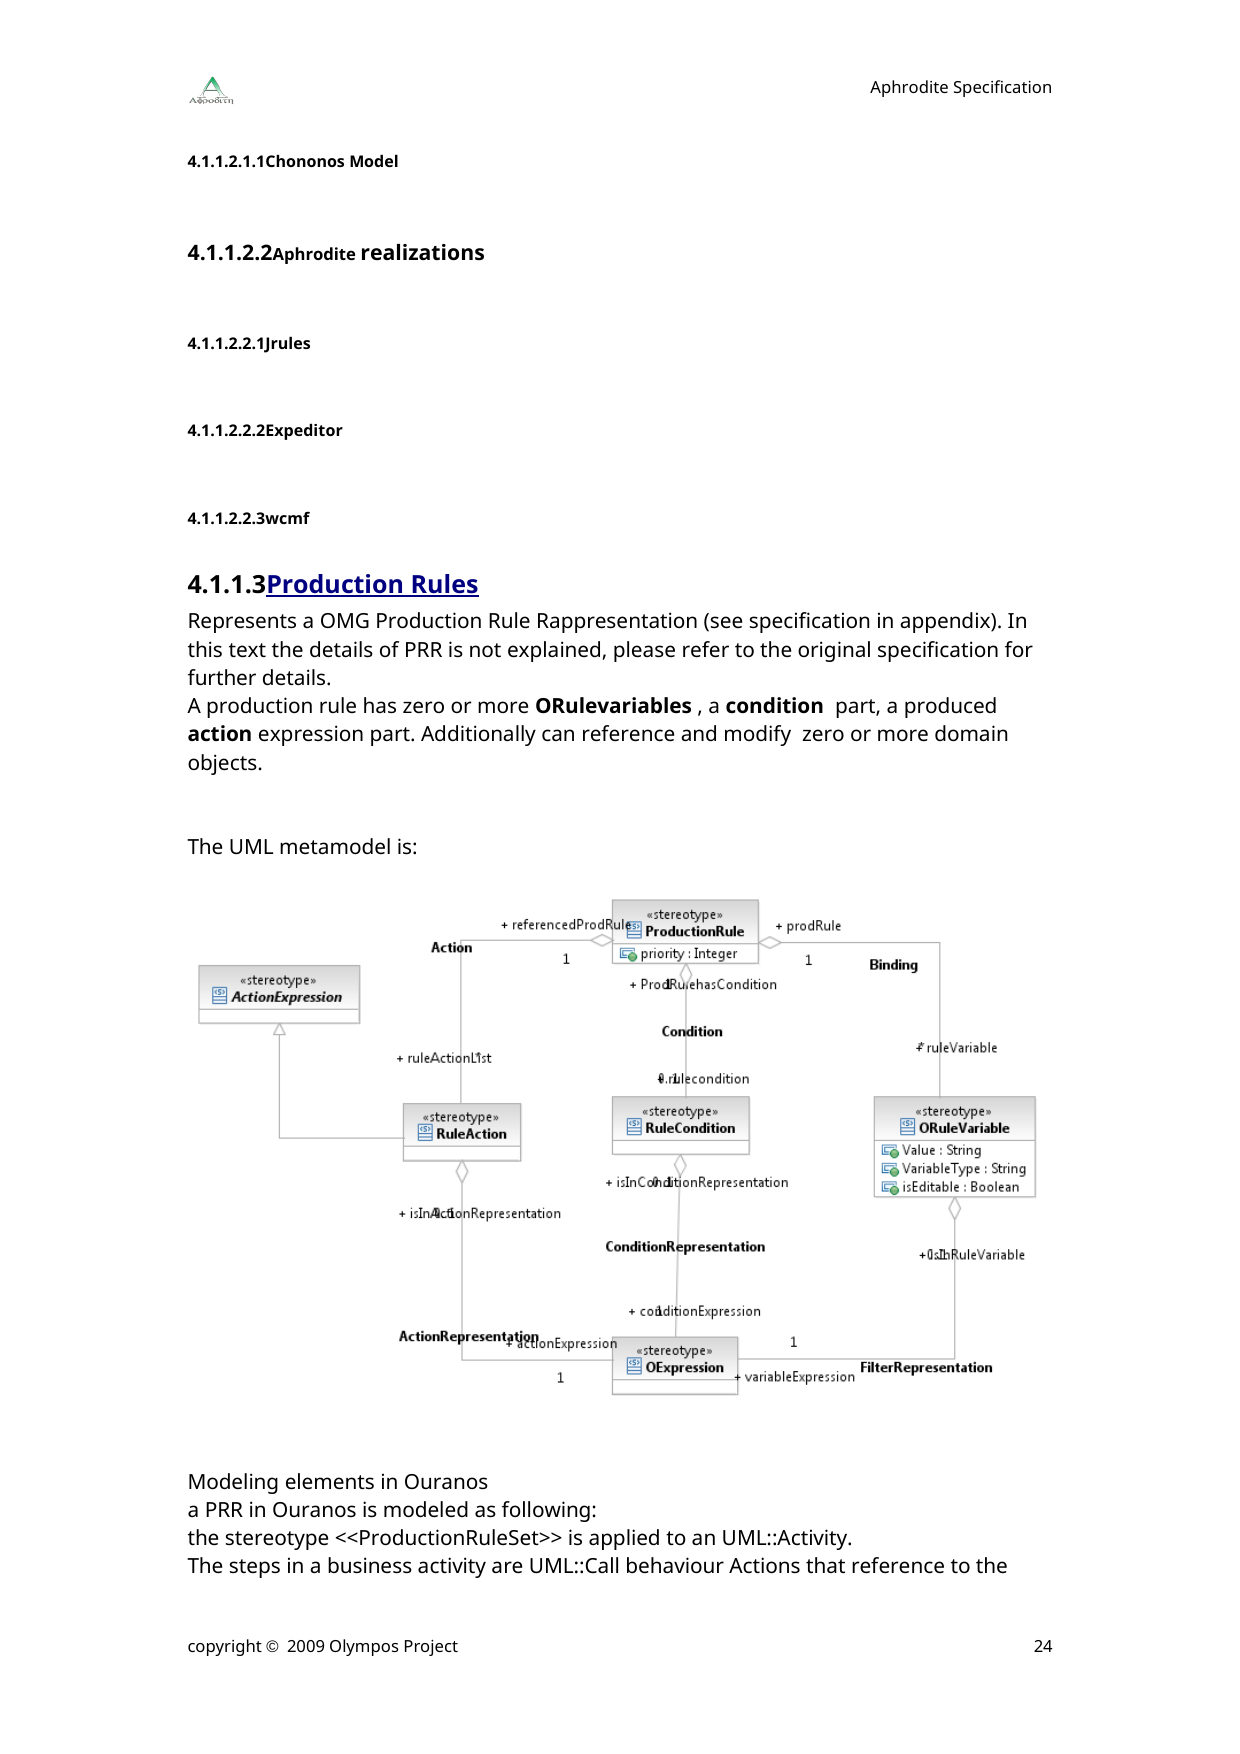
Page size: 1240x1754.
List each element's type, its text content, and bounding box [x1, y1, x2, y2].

picture [188, 76, 235, 105]
subtitle Production Rules [187, 566, 1052, 600]
subtitle Chononos Model [187, 150, 1052, 172]
text Represents a OMG Production Rule Rappresentation (see specification in appendix). In this text the details of PRR is not explained, please refer to the original specification for further details. [187, 607, 1052, 691]
subtitle Expeditor [187, 420, 1052, 441]
text The UML metamodel is: [187, 832, 1052, 861]
text Modeling elements in Ouranos [187, 1467, 1052, 1495]
text a PRR in Ouranos is modeled as following: [187, 1495, 1052, 1523]
text The steps in a business activity are UML::Call behaviour Actions that reference to the [187, 1551, 1052, 1580]
text the stereotype <<ProductionRuleSet>> is applied to an UML::Activity. [187, 1523, 1052, 1551]
picture [187, 888, 1053, 1439]
subtitle Jrules [187, 332, 1052, 354]
text A production rule has zero or more ORulevariables , a condition part, a produced action expression part. Additionally can reference and modify zero or more domain objects. [187, 691, 1052, 776]
subtitle wcmf [187, 507, 1052, 529]
subtitle Aphrodite realizations [187, 237, 1052, 266]
